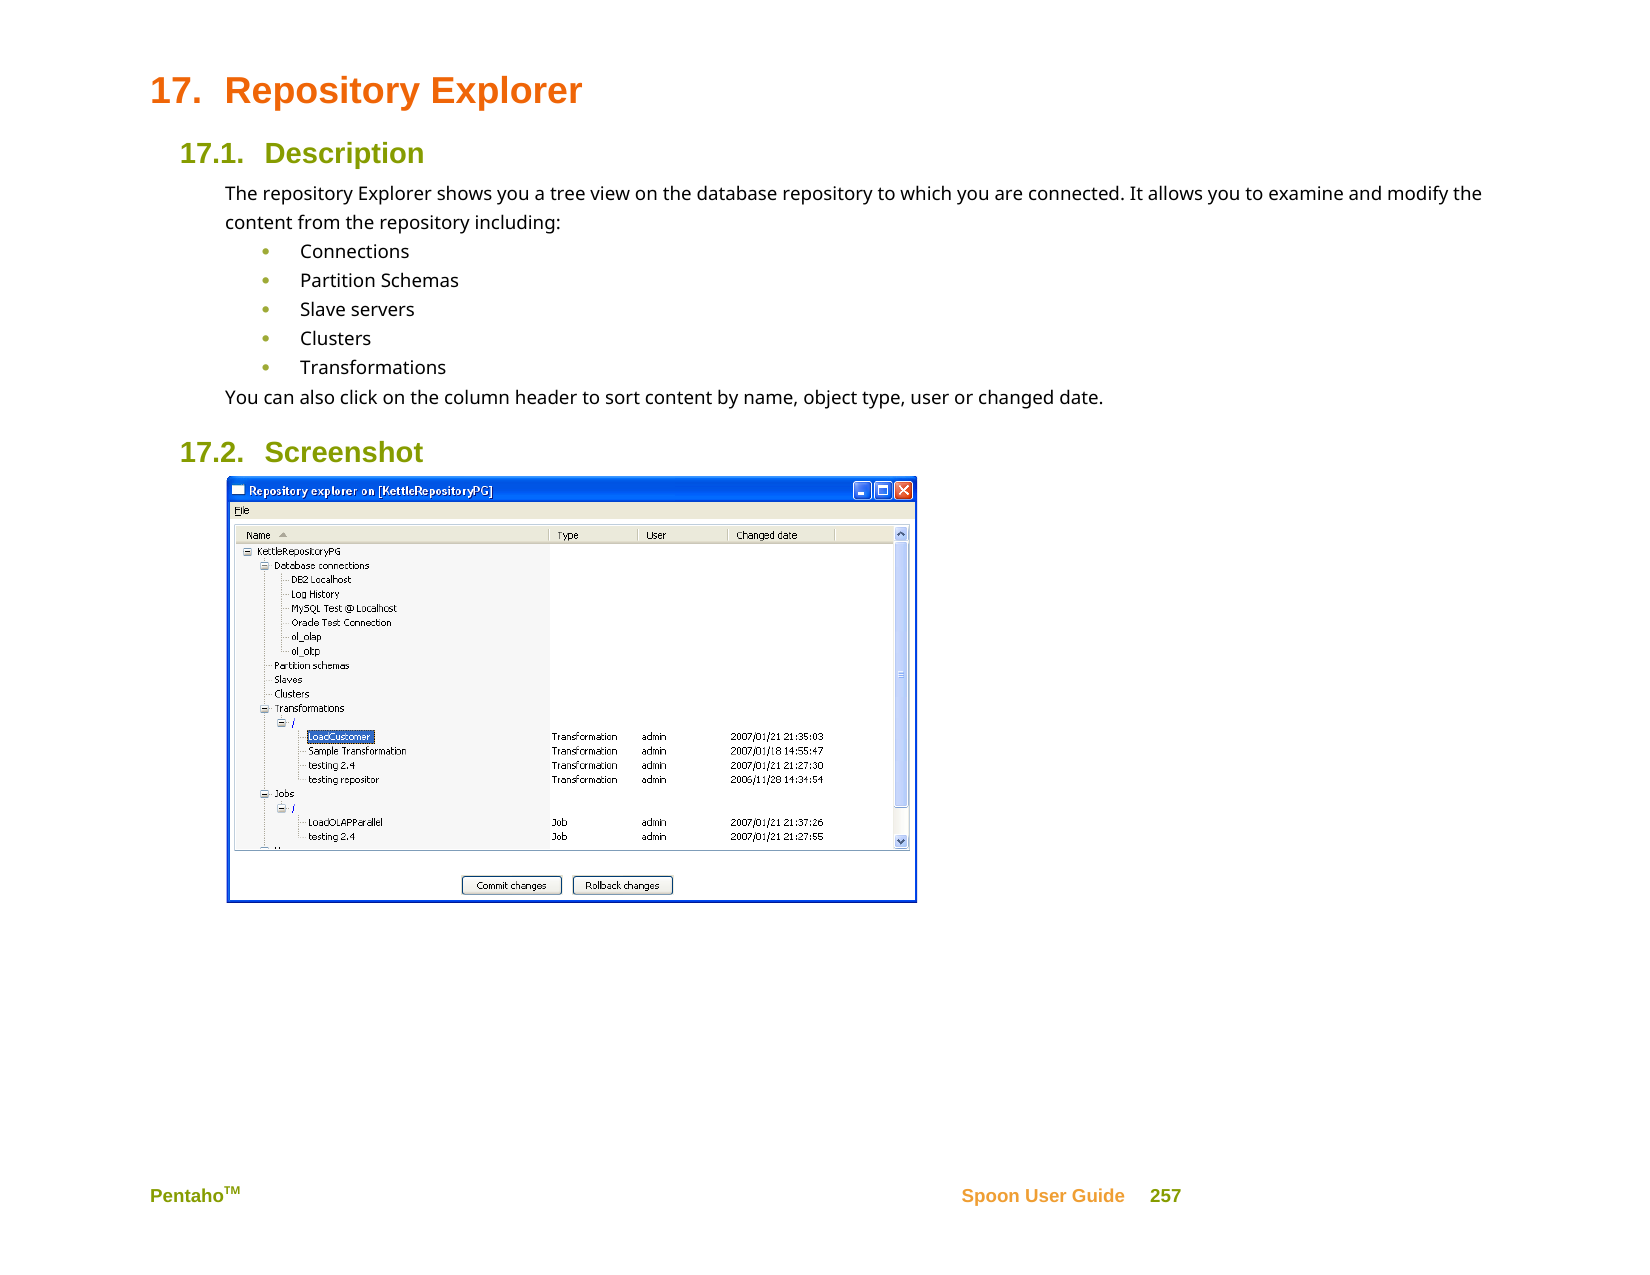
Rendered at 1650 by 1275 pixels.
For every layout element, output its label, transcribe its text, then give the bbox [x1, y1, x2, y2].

subtitle Screenshot [179, 435, 1500, 470]
list Partition Schemas [262, 264, 1500, 293]
list Transformations [262, 352, 1500, 381]
text The repository Explorer shows you a tree view on the database repository to which you are connected. It allows you to examine and modify the content from the repository including: [225, 177, 1500, 235]
text You can also click on the column header to sort content by name, object type, user or changed date. [225, 381, 1500, 410]
subtitle Repository Explorer [150, 76, 1500, 111]
picture [226, 476, 918, 903]
subtitle Description [179, 136, 1500, 170]
list Connections [262, 235, 1500, 264]
list Clusters [262, 322, 1500, 352]
list Slave servers [262, 293, 1500, 322]
